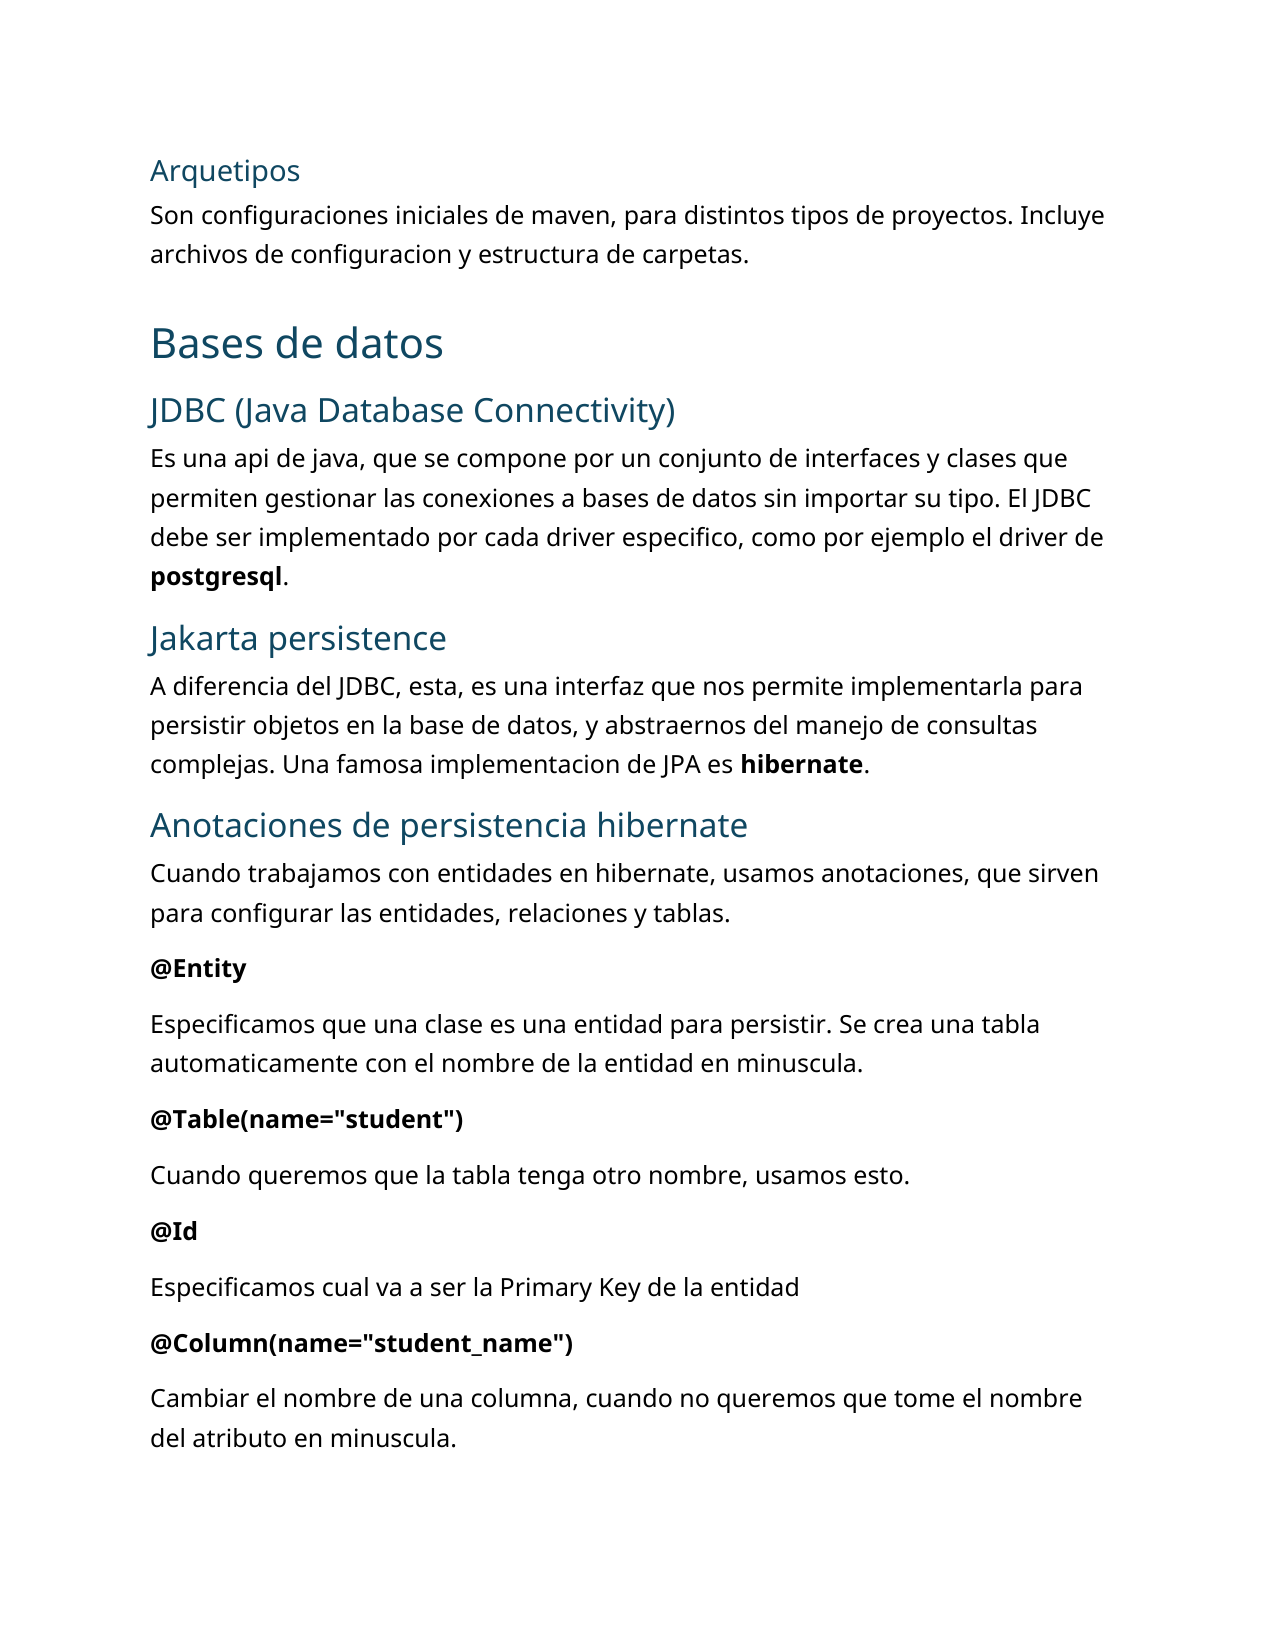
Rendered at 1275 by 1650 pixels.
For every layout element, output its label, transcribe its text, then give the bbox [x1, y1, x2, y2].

text Especificamos que una clase es una entidad para persistir. Se crea una tabla automaticamente con el nombre de la entidad en minuscula. [150, 1007, 1125, 1080]
text Es una api de java, que se compone por un conjunto de interfaces y clases que permiten gestionar las conexiones a bases de datos sin importar su tipo. El JDBC debe ser implementado por cada driver especifico, como por ejemplo el driver de postgresql. [150, 441, 1125, 593]
subtitle JDBC (Java Database Connectivity) [150, 387, 1125, 433]
text A diferencia del JDBC, esta, es una interfaz que nos permite implementarla para persistir objetos en la base de datos, y abstraernos del manejo de consultas complejas. Una famosa implementacion de JPA es hibernate. [150, 668, 1125, 781]
text Especificamos cual va a ser la Primary Key de la entidad [150, 1269, 1125, 1303]
text @Column(name="student_name") [150, 1325, 1125, 1359]
text @Table(name="student") [150, 1102, 1125, 1136]
text Son configuraciones iniciales de maven, para distintos tipos de proyectos. Incluye archivos de configuracion y estructura de carpetas. [150, 198, 1125, 271]
text @Id [150, 1213, 1125, 1248]
text Cuando trabajamos con entidades en hibernate, usamos anotaciones, que sirven para configurar las entidades, relaciones y tablas. [150, 856, 1125, 929]
subtitle Bases de datos [150, 314, 1125, 371]
subtitle Arquetipos [150, 150, 1125, 190]
subtitle Anotaciones de persistencia hibernate [150, 802, 1125, 848]
text Cambiar el nombre de una columna, cuando no queremos que tome el nombre del atributo en minuscula. [150, 1381, 1125, 1454]
text Cuando queremos que la tabla tenga otro nombre, usamos esto. [150, 1158, 1125, 1192]
text @Entity [150, 951, 1125, 985]
subtitle Jakarta persistence [150, 614, 1125, 660]
